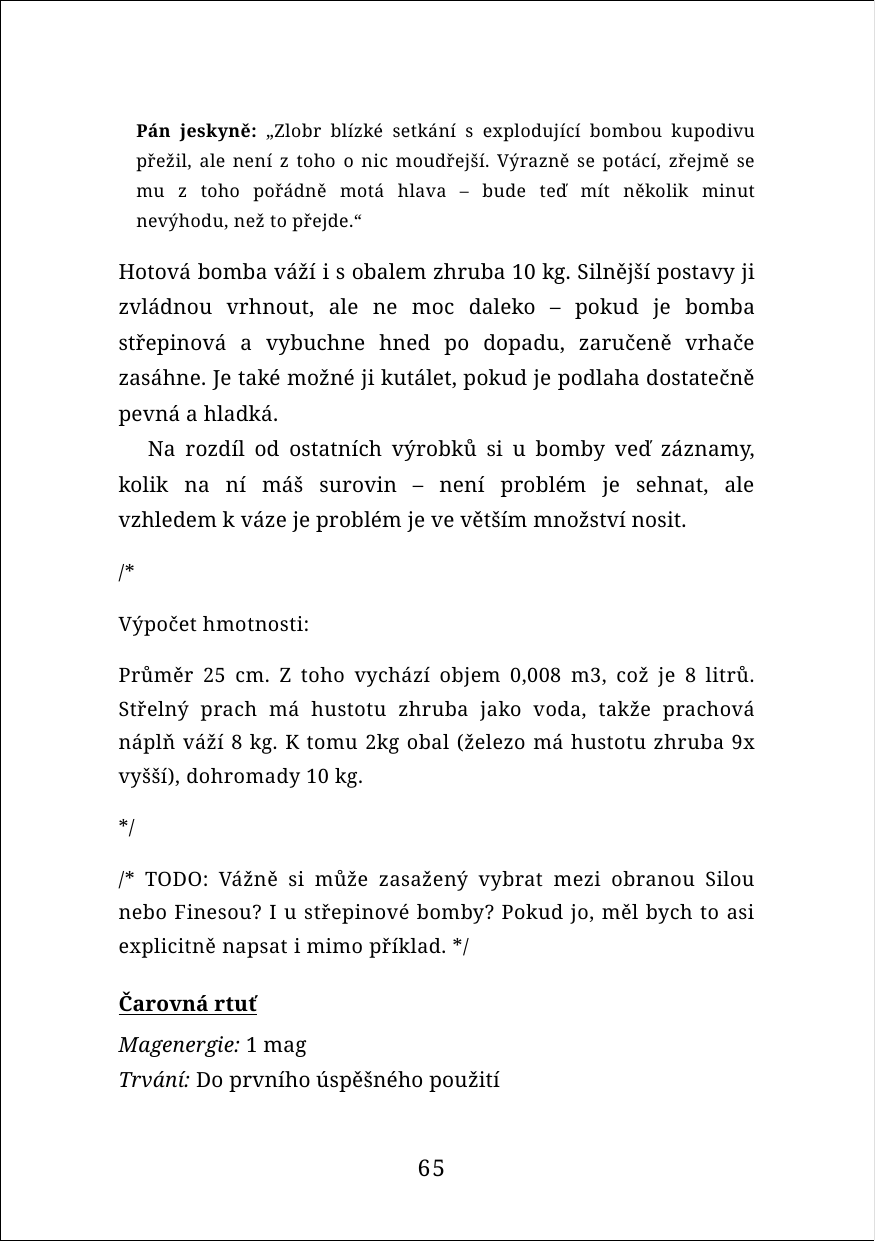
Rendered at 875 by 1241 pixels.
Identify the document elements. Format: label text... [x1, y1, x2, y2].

text Magenergie: 1 mag Trvání: Do prvního úspěšného použití [118, 1030, 756, 1094]
text */ [118, 814, 756, 841]
text Pán jeskyně: „Zlobr blízké setkání s explodující bombou kupodivu přežil, ale není z toho o nic moudřejší. Výrazně se potácí, zřejmě se mu z toho pořádně motá hlava – bude teď mít několik minut nevýhodu, než to přejde.“ [136, 118, 756, 233]
text /* [118, 559, 756, 586]
text Hotová bomba váží i s obalem zhruba 10 kg. Silnější postavy ji zvládnou vrhnout, ale ne moc daleko – pokud je bomba střepinová a vybuchne hned po dopadu, zaručeně vrhače zasáhne. Je také možné ji kutálet, pokud je podlaha dostatečně pevná a hladká. Na rozdíl od ostatních výrobků si u bomby veď záznamy, kolik na ní máš surovin – není problém je sehnat, ale vzhledem k váze je problém je ve větším množství nosit. [118, 257, 756, 534]
text Výpočet hmotnosti: [118, 610, 756, 637]
text Průměr 25 cm. Z toho vychází objem 0,008 m3, což je 8 litrů. Střelný prach má hustotu zhruba jako voda, takže prachová náplň váží 8 kg. K tomu 2kg obal (železo má hustotu zhruba 9x vyšší), dohromady 10 kg. [118, 661, 756, 789]
subtitle Čarovná rtuť [118, 989, 756, 1018]
text /* TODO: Vážně si může zasažený vybrat mezi obranou Silou nebo Finesou? I u střepinové bomby? Pokud jo, měl bych to asi explicitně napsat i mimo příklad. */ [118, 865, 756, 959]
